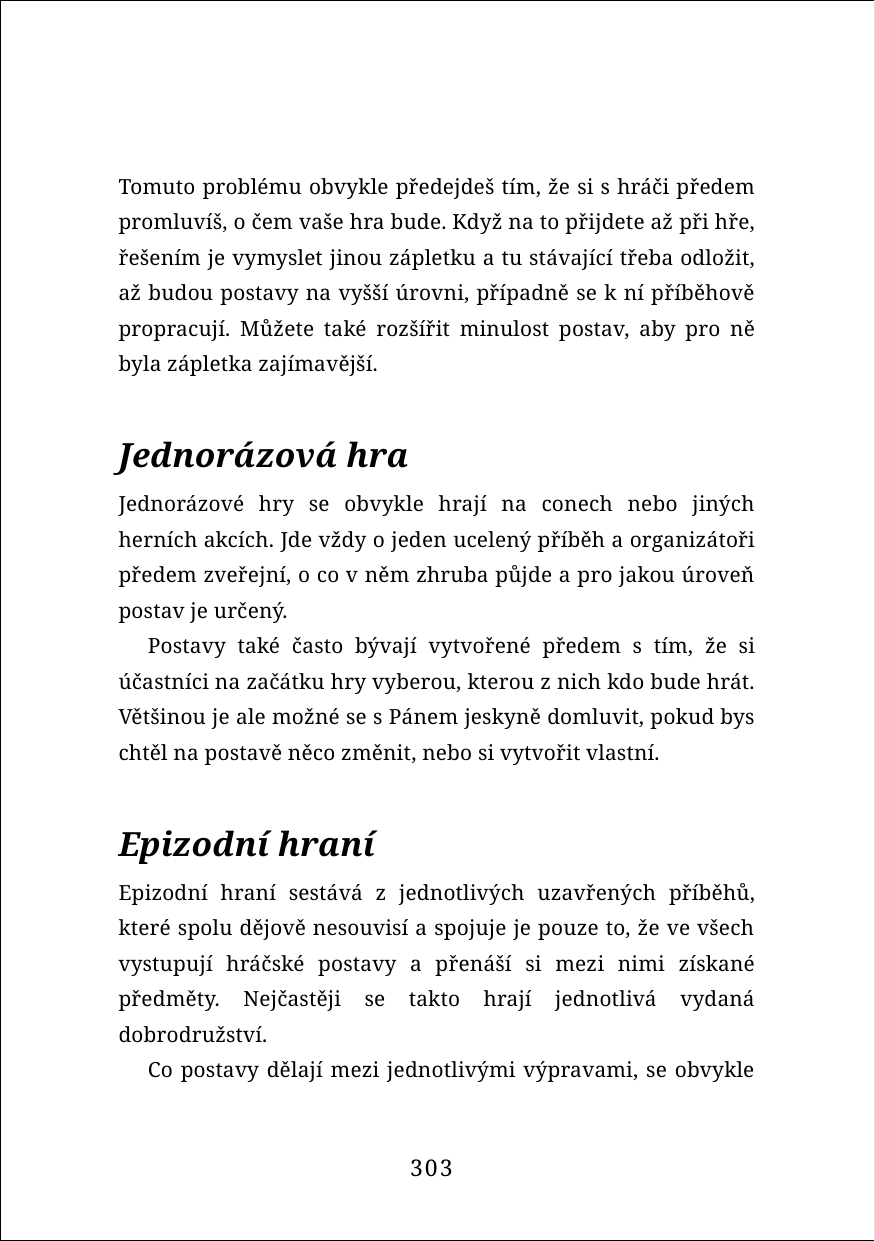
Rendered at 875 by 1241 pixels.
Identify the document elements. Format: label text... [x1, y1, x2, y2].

text Tomuto problému obvykle předejdeš tím, že si s hráči předem promluvíš, o čem vaše hra bude. Když na to přijdete až při hře, řešením je vymyslet jinou zápletku a tu stávající třeba odložit, až budou postavy na vyšší úrovni, případně se k ní příběhově propracují. Můžete také rozšířit minulost postav, aby pro ně byla zápletka zajímavější. [118, 172, 756, 378]
subtitle Jednorázová hra [118, 432, 756, 478]
text Jednorázové hry se obvykle hrají na conech nebo jiných herních akcích. Jde vždy o jeden ucelený příběh a organizátoři předem zveřejní, o co v něm zhruba půjde a pro jakou úroveň postav je určený. Postavy také často bývají vytvořené předem s tím, že si účastníci na začátku hry vyberou, kterou z nich kdo bude hrát. Většinou je ale možné se s Pánem jeskyně domluvit, pokud bys chtěl na postavě něco změnit, nebo si vytvořit vlastní. [118, 489, 756, 766]
subtitle Epizodní hraní [118, 821, 756, 866]
text Epizodní hraní sestává z jednotlivých uzavřených příběhů, které spolu dějově nesouvisí a spojuje je pouze to, že ve všech vystupují hráčské postavy a přenáší si mezi nimi získané předměty. Nejčastěji se takto hrají jednotlivá vydaná dobrodružství. Co postavy dělají mezi jednotlivými výpravami, se obvykle [118, 878, 756, 1084]
